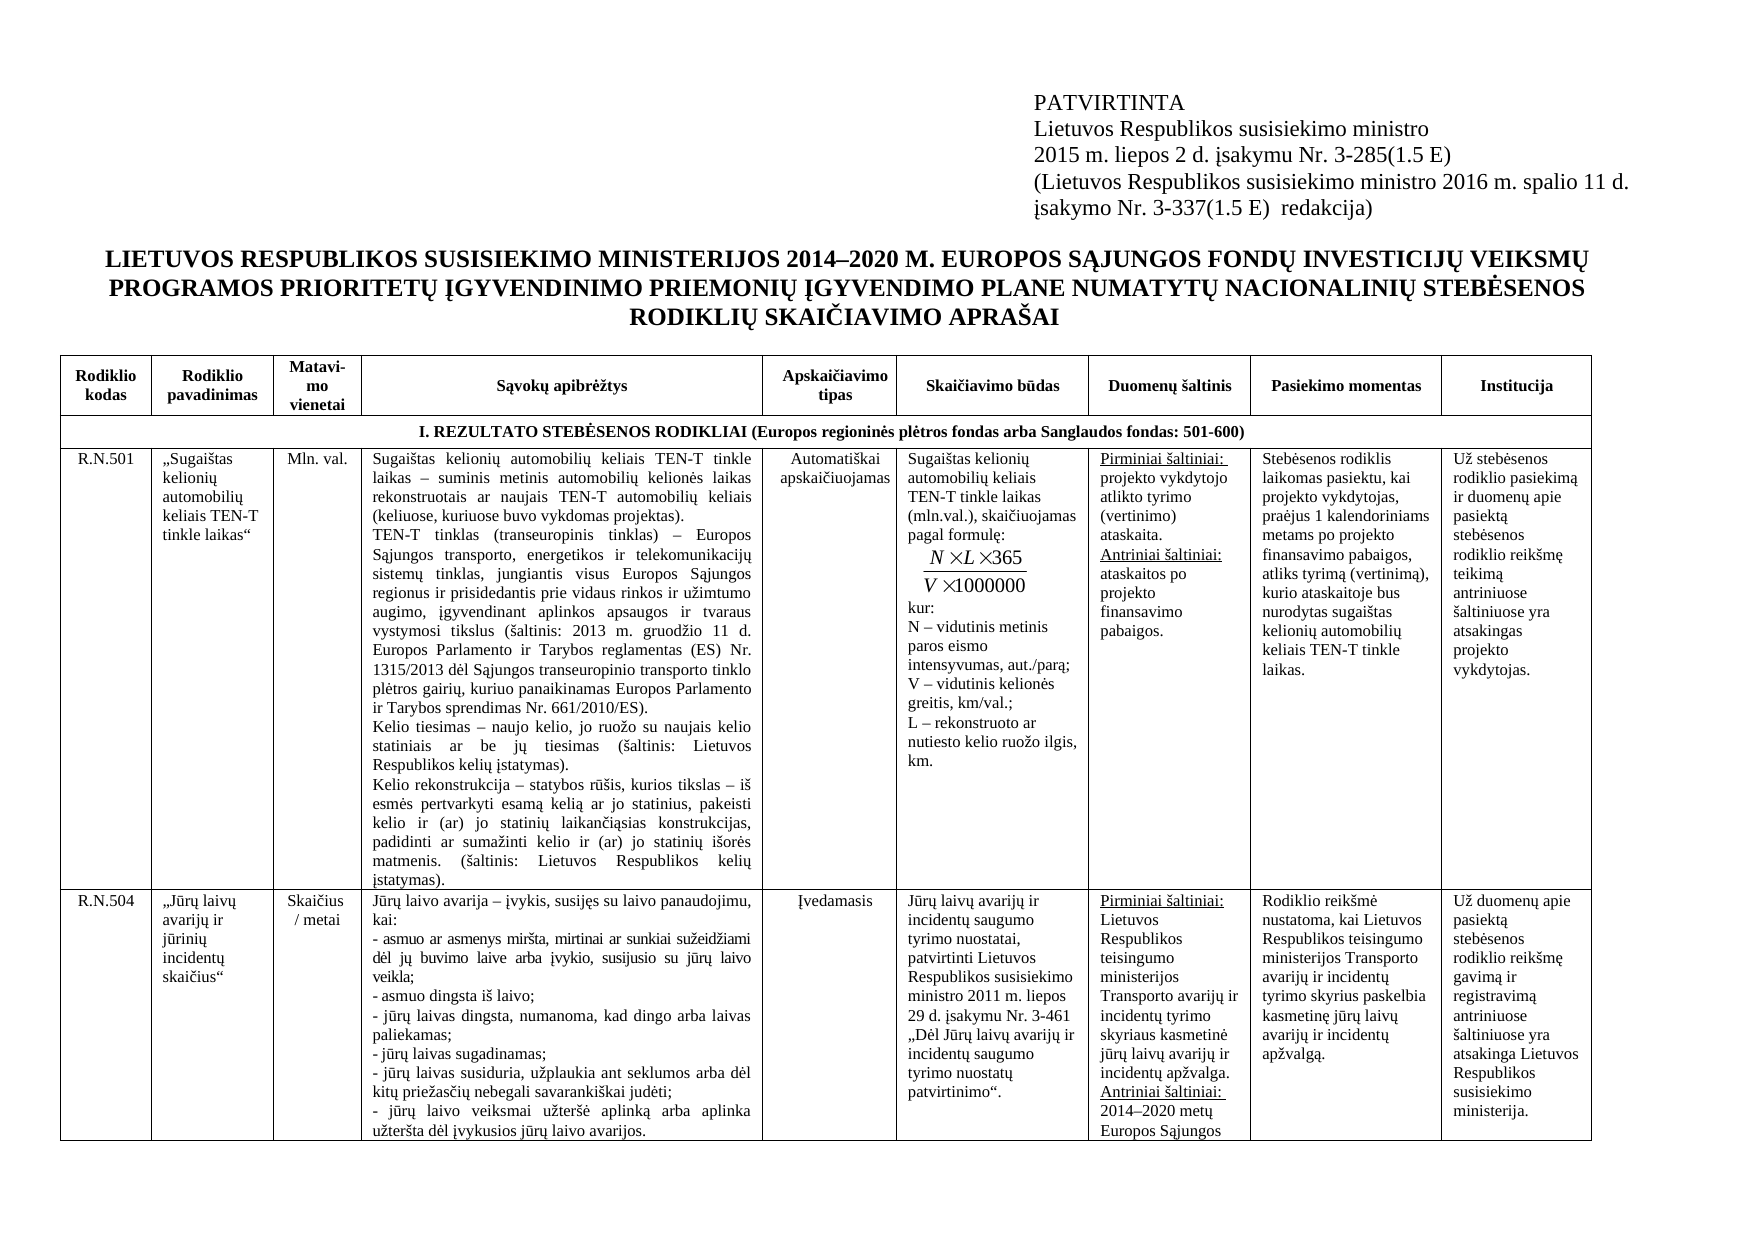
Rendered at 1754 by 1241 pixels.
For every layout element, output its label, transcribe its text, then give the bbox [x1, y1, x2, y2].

table_header Rodiklio kodas [61, 356, 151, 414]
table_header Duomenų šaltinis [1089, 356, 1250, 414]
table_cell Pirminiai šaltiniai: Lietuvos Respublikos teisingumo ministerijos Transporto avarijų ir incidentų tyrimo skyriaus kasmetinė jūrų laivų avarijų ir incidentų apžvalga. Antriniai šaltiniai: 2014–2020 metų Europos Sąjungos [1089, 890, 1250, 1139]
table_header [56, 355, 60, 414]
table_cell [56, 889, 60, 1139]
table_cell [56, 448, 60, 889]
text (Lietuvos Respublikos susisiekimo ministro 2016 m. spalio 11 d. įsakymo Nr. 3-337(1.5 E) redakcija) [1034, 168, 1636, 220]
text Lietuvos Respublikos susisiekimo ministro [1034, 115, 1636, 141]
table_header Pasiekimo momentas [1251, 356, 1441, 414]
table_cell R.N.501 [61, 449, 151, 889]
table_cell Mln. val. [274, 449, 361, 889]
text 2015 m. liepos 2 d. įsakymu Nr. 3-285(1.5 E) [1034, 141, 1636, 168]
table_cell Rodiklio reikšmė nustatoma, kai Lietuvos Respublikos teisingumo ministerijos Transporto avarijų ir incidentų tyrimo skyrius paskelbia kasmetinę jūrų laivų avarijų ir incidentų apžvalgą. [1251, 890, 1441, 1139]
table_header Rodiklio pavadinimas [152, 356, 273, 414]
table_cell Skaičius / metai [274, 890, 361, 1139]
table_cell „Jūrų laivų avarijų ir jūrinių incidentų skaičius“ [152, 890, 273, 1139]
table_cell Jūrų laivų avarijų ir incidentų saugumo tyrimo nuostatai, patvirtinti Lietuvos Respublikos susisiekimo ministro 2011 m. liepos 29 d. įsakymu Nr. 3-461 „Dėl Jūrų laivų avarijų ir incidentų saugumo tyrimo nuostatų patvirtinimo“. [897, 890, 1088, 1139]
text LIETUVOS RESPUBLIKOS SUSISIEKIMO MINISTERIJOS 2014–2020 M. EUROPOS SĄJUNGOS FONDŲ INVESTICIJŲ VEIKSMŲ PROGRAMOS PRIORITETŲ ĮGYVENDINIMO PRIEMONIŲ ĮGYVENDIMO PLANE NUMATYTŲ NACIONALINIŲ STEBĖSENOS RODIKLIŲ SKAIČIAVIMO APRAŠAI [59, 244, 1636, 331]
table_cell „Sugaištas kelionių automobilių keliais TEN-T tinkle laikas“ [152, 449, 273, 889]
table_header Apskaičiavimo tipas [763, 356, 896, 414]
table_cell Sugaištas kelionių automobilių keliais TEN-T tinkle laikas (mln.val.), skaičiuojamas pagal formulę: kur: N – vidutinis metinis paros eismo intensyvumas, aut./parą; V – vidutinis kelionės greitis, km/val.; L – rekonstruoto ar nutiesto kelio ruožo ilgis, km. [897, 449, 1088, 889]
table_cell Pirminiai šaltiniai: projekto vykdytojo atlikto tyrimo (vertinimo) ataskaita. Antriniai šaltiniai: ataskaitos po projekto finansavimo pabaigos. [1089, 449, 1250, 889]
table_cell Įvedamasis [763, 890, 896, 1139]
table_header Institucija [1442, 356, 1591, 414]
table_cell Jūrų laivo avarija – įvykis, susijęs su laivo panaudojimu, kai: - asmuo ar asmenys miršta, mirtinai ar sunkiai sužeidžiami dėl jų buvimo laive arba įvykio, susijusio su jūrų laivo veikla; - asmuo dingsta iš laivo; - jūrų laivas dingsta, numanoma, kad dingo arba laivas paliekamas; - jūrų laivas sugadinamas; - jūrų laivas susiduria, užplaukia ant seklumos arba dėl kitų priežasčių nebegali savarankiškai judėti; - jūrų laivo veiksmai užteršė aplinką arba aplinka užteršta dėl įvykusios jūrų laivo avarijos. [362, 890, 762, 1139]
table_cell I. REZULTATO STEBĖSENOS RODIKLIAI (Europos regioninės plėtros fondas arba Sanglaudos fondas: 501-600) [61, 416, 1591, 447]
table_cell Sugaištas kelionių automobilių keliais TEN-T tinkle laikas – suminis metinis automobilių kelionės laikas rekonstruotais ar naujais TEN-T automobilių keliais (keliuose, kuriuose buvo vykdomas projektas). TEN-T tinklas (transeuropinis tinklas) – Europos Sąjungos transporto, energetikos ir telekomunikacijų sistemų tinklas, jungiantis visus Europos Sąjungos regionus ir prisidedantis prie vidaus rinkos ir užimtumo augimo, įgyvendinant aplinkos apsaugos ir tvaraus vystymosi tikslus (šaltinis: 2013 m. gruodžio 11 d. Europos Parlamento ir Tarybos reglamentas (ES) Nr. 1315/2013 dėl Sąjungos transeuropinio transporto tinklo plėtros gairių, kuriuo panaikinamas Europos Parlamento ir Tarybos sprendimas Nr. 661/2010/ES). Kelio tiesimas – naujo kelio, jo ruožo su naujais kelio statiniais ar be jų tiesimas (šaltinis: Lietuvos Respublikos kelių įstatymas). Kelio rekonstrukcija – statybos rūšis, kurios tikslas – iš esmės pertvarkyti esamą kelią ar jo statinius, pakeisti kelio ir (ar) jo statinių laikančiąsias konstrukcijas, padidinti ar sumažinti kelio ir (ar) jo statinių išorės matmenis. (šaltinis: Lietuvos Respublikos kelių įstatymas). [362, 449, 762, 889]
table_cell Automatiškai apskaičiuojamas [763, 449, 896, 889]
table_cell [56, 415, 60, 447]
table_cell Stebėsenos rodiklis laikomas pasiektu, kai projekto vykdytojas, praėjus 1 kalendoriniams metams po projekto finansavimo pabaigos, atliks tyrimą (vertinimą), kurio ataskaitoje bus nurodytas sugaištas kelionių automobilių keliais TEN-T tinkle laikas. [1251, 449, 1441, 889]
table_cell R.N.504 [61, 890, 151, 1139]
table_header Sąvokų apibrėžtys [362, 356, 762, 414]
table_header Skaičiavimo būdas [897, 356, 1088, 414]
table_header Matavi-mo vienetai [274, 356, 361, 414]
table_cell Už stebėsenos rodiklio pasiekimą ir duomenų apie pasiektą stebėsenos rodiklio reikšmę teikimą antriniuose šaltiniuose yra atsakingas projekto vykdytojas. [1442, 449, 1591, 889]
text PATVIRTINTA [1034, 89, 1636, 115]
table_cell Už duomenų apie pasiektą stebėsenos rodiklio reikšmę gavimą ir registravimą antriniuose šaltiniuose yra atsakinga Lietuvos Respublikos susisiekimo ministerija. [1442, 890, 1591, 1139]
